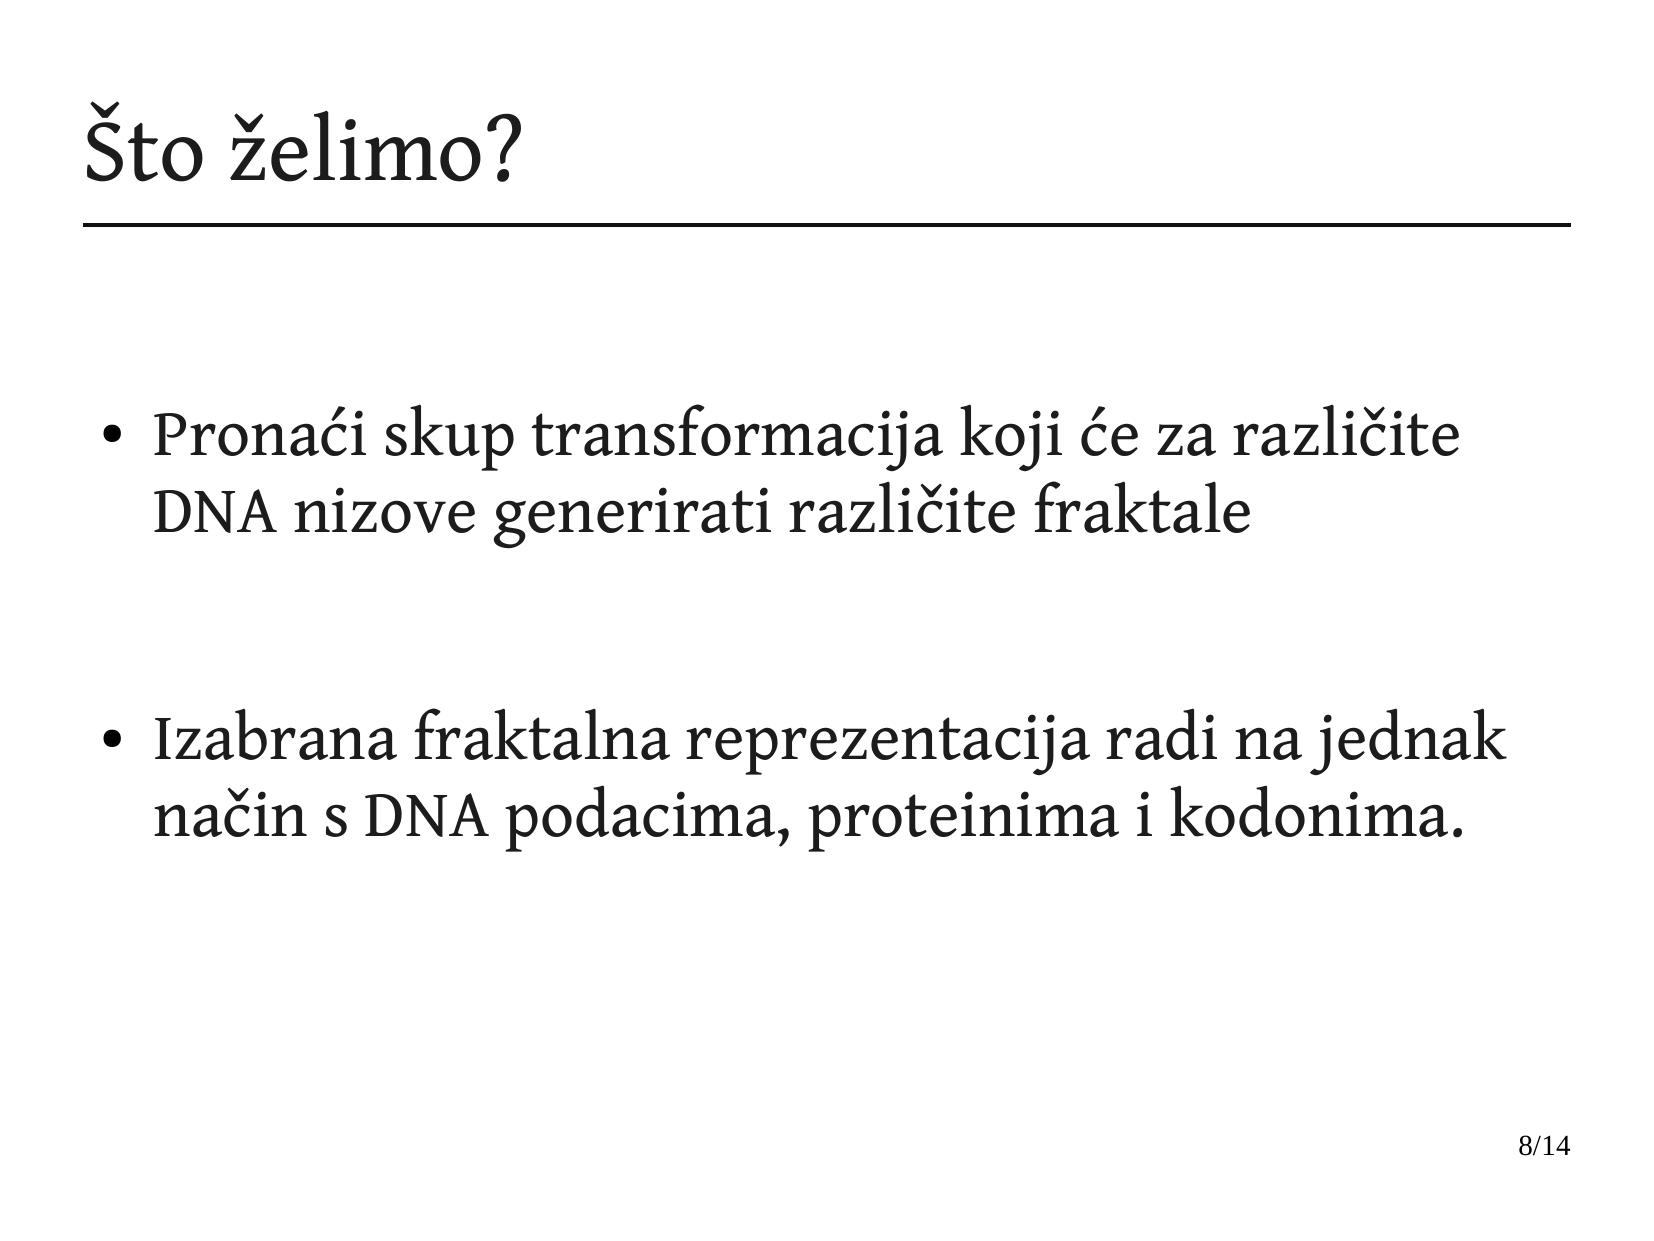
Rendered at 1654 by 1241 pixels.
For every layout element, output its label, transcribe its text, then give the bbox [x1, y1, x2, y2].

title Što želimo? [82, 49, 1571, 257]
list Pronaći skup transformacija koji će za različite DNA nizove generirati različite fraktale Izabrana fraktalna reprezentacija radi na jednak način s DNA podacima, proteinima i kodonima. [82, 290, 1571, 1109]
